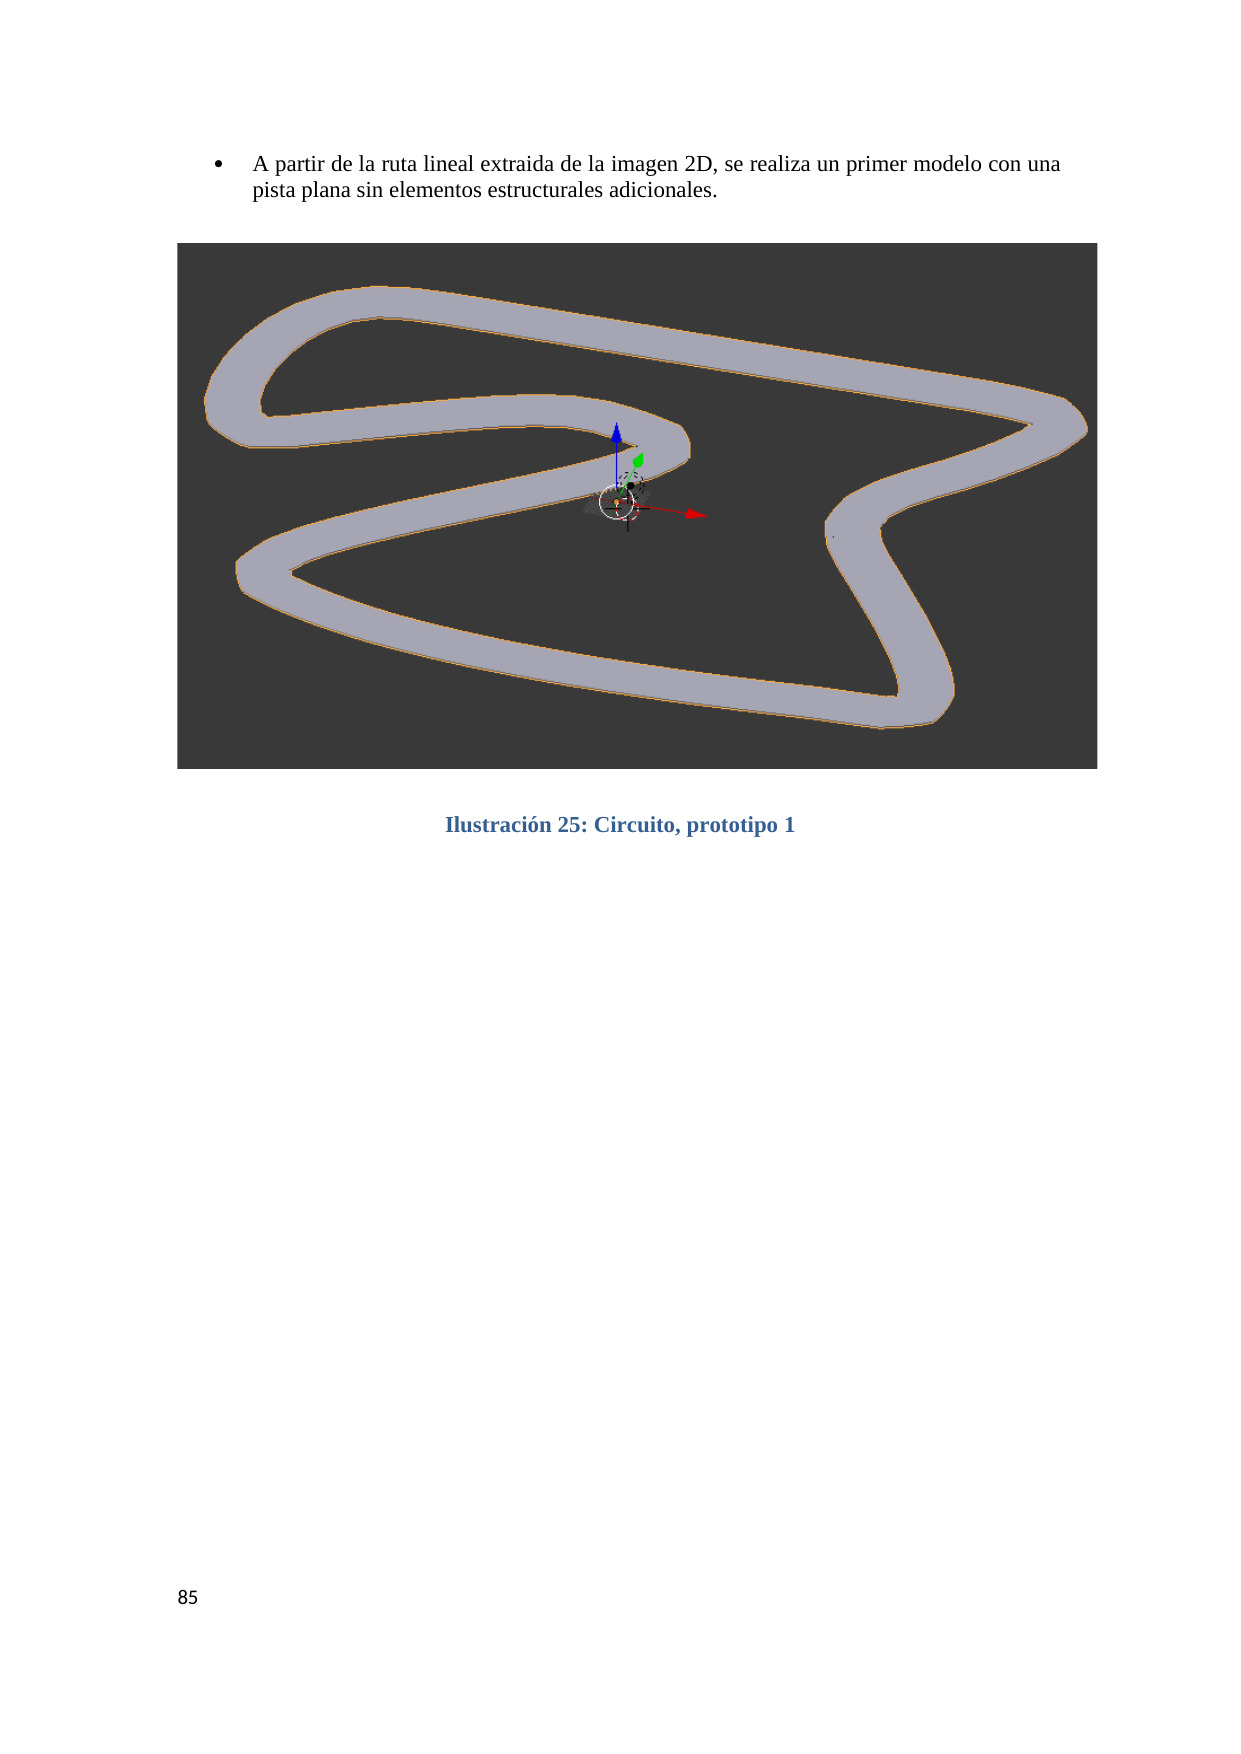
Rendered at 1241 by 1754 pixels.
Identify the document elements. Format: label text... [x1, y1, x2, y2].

text Ilustración 25: Circuito, prototipo 1 [177, 811, 1063, 837]
list A partir de la ruta lineal extraida de la imagen 2D, se realiza un primer modelo con una pista plana sin elementos estructurales adicionales. [215, 149, 1063, 202]
